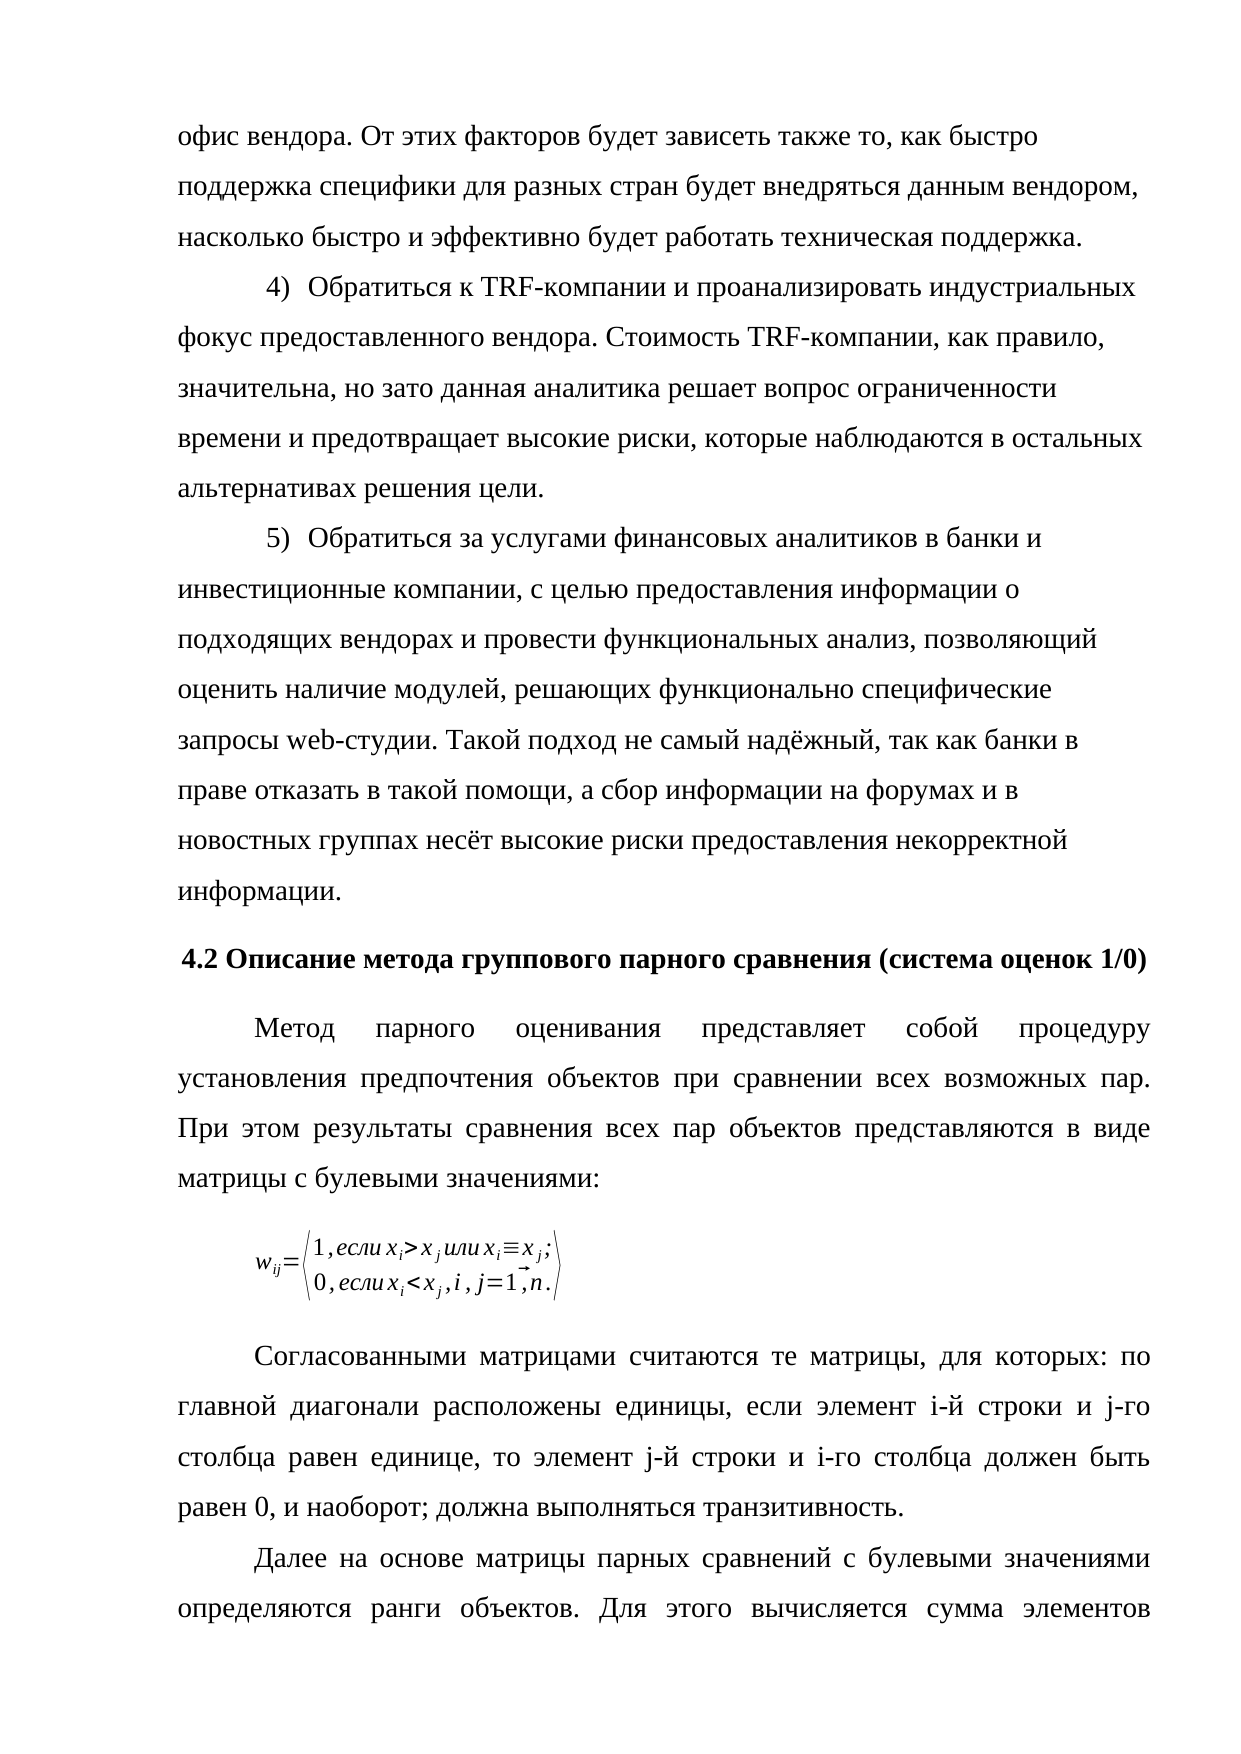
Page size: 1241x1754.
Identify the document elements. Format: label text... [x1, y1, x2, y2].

subtitle Далее на основе матрицы парных сравнений с булевыми значениями определяются ранги объектов. Для этого вычисляется сумма элементов [177, 1540, 1152, 1624]
subtitle Согласованными матрицами считаются те матрицы, для которых: по главной диагонали расположены единицы, если элемент i-й строки и j-го столбца равен единице, то элемент j-й строки и i-го столбца должен быть равен 0, и наоборот; должна выполняться транзитивность. [177, 1338, 1152, 1523]
subtitle Обратиться за услугами финансовых аналитиков в банки и инвестиционные компании, с целью предоставления информации о подходящих вендорах и провести функциональных анализ, позволяющий оценить наличие модулей, решающих функционально специфические запросы web-студии. Такой подход не самый надёжный, так как банки в праве отказать в такой помощи, а сбор информации на форумах и в новостных группах несёт высокие риски предоставления некорректной информации. [177, 521, 1152, 906]
subtitle Обратиться к TRF-компании и проанализировать индустриальных фокус предоставленного вендора. Стоимость TRF-компании, как правило, значительна, но зато данная аналитика решает вопрос ограниченности времени и предотвращает высокие риски, которые наблюдаются в остальных альтернативах решения цели. [177, 269, 1152, 504]
subtitle Метод парного оценивания представляет собой процедуру установления предпочтения объектов при сравнении всех возможных пар. При этом результаты сравнения всех пар объектов представляются в виде матрицы с булевыми значениями: [177, 1010, 1152, 1194]
subtitle 4.2 Описание метода группового парного сравнения (система оценок 1/0) [177, 941, 1152, 974]
subtitle офис вендора. От этих факторов будет зависеть также то, как быстро поддержка специфики для разных стран будет внедряться данным вендором, насколько быстро и эффективно будет работать техническая поддержка. [177, 118, 1152, 252]
